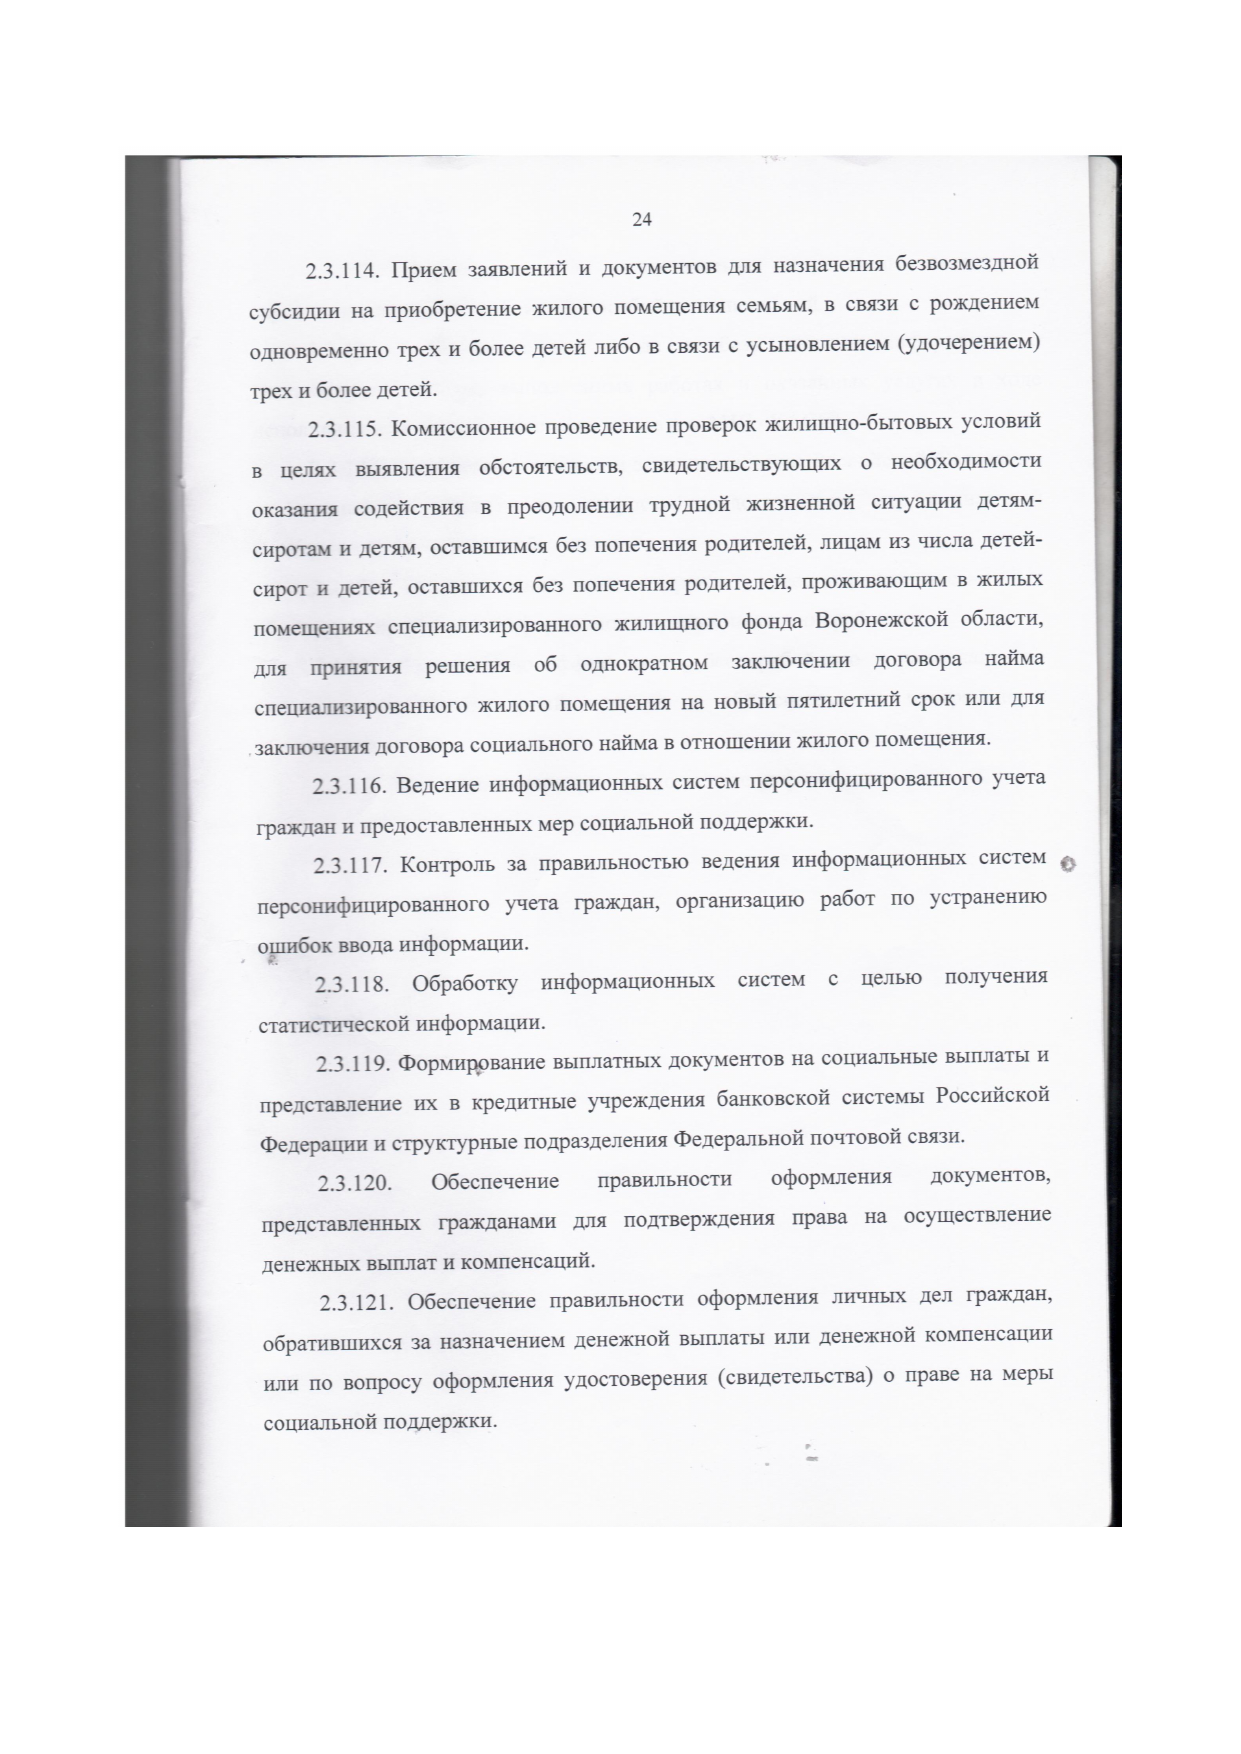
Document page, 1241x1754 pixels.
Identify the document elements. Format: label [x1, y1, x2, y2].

picture [118, 146, 1122, 1527]
